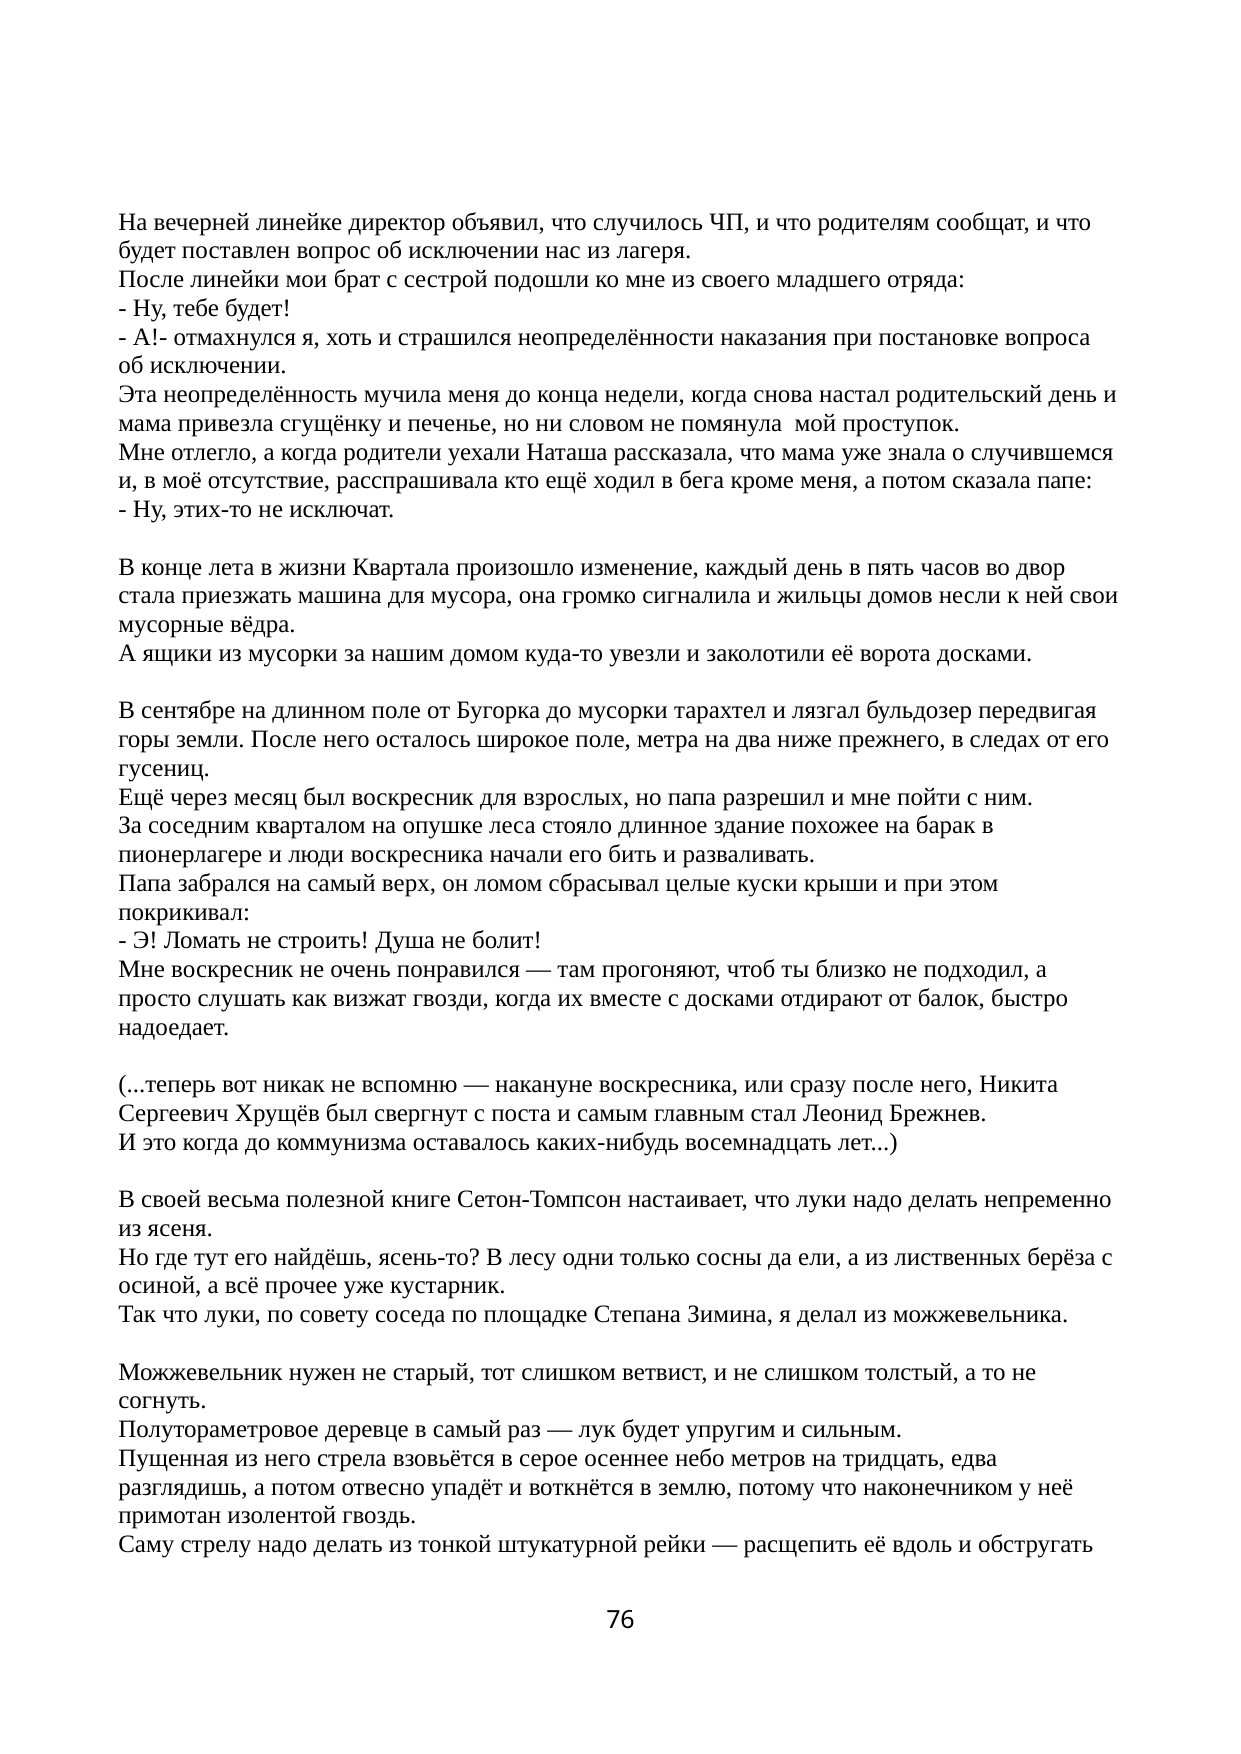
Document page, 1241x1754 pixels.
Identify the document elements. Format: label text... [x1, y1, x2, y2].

text Можжевельник нужен не старый, тот слишком ветвист, и не слишком толстый, а то не согнуть. [118, 1357, 1122, 1414]
text Папа забрался на самый верх, он ломом сбрасывал целые куски крыши и при этом покрикивал: [118, 868, 1122, 926]
text Ещё через месяц был воскресник для взрослых, но папа разрешил и мне пойти с ним. [118, 782, 1122, 811]
text Саму стрелу надо делать из тонкой штукатурной рейки — расщепить её вдоль и обстругать [118, 1529, 1122, 1558]
text В своей весьма полезной книге Сетон-Томпсон настаивает, что луки надо делать непременно из ясеня. [118, 1184, 1122, 1242]
text А ящики из мусорки за нашим домом куда-то увезли и заколотили её ворота досками. [118, 638, 1122, 667]
text На вечерней линейке директор объявил, что случилось ЧП, и что родителям сообщат, и что будет поставлен вопрос об исключении нас из лагеря. [118, 207, 1122, 264]
text - Ну, тебе будет! [118, 293, 1122, 322]
text Мне воскресник не очень понравился — там прогоняют, чтоб ты близко не подходил, а просто слушать как визжат гвозди, когда их вместе с досками отдирают от балок, быстро надоедает. [118, 954, 1122, 1041]
text Эта неопределённость мучила меня до конца недели, когда снова настал родительский день и мама привезла сгущёнку и печенье, но ни словом не помянула мой проступок. [118, 379, 1122, 437]
text - Э! Ломать не строить! Душа не болит! [118, 926, 1122, 954]
text Полутораметровое деревце в самый раз — лук будет упругим и сильным. [118, 1414, 1122, 1443]
text - А!- отмахнулся я, хоть и страшился неопределённости наказания при постановке вопроса об исключении. [118, 322, 1122, 379]
text В конце лета в жизни Квартала произошло изменение, каждый день в пять часов во двор стала приезжать машина для мусора, она громко сигналила и жильцы домов несли к ней свои мусорные вёдра. [118, 552, 1122, 638]
text Пущенная из него стрела взовьётся в серое осеннее небо метров на тридцать, едва разглядишь, а потом отвесно упадёт и воткнётся в землю, потому что наконечником у неё примотан изолентой гвоздь. [118, 1443, 1122, 1529]
text И это когда до коммунизма оставалось каких-нибудь восемнадцать лет...) [118, 1127, 1122, 1156]
text За соседним кварталом на опушке леса стояло длинное здание похожее на барак в пионерлагере и люди воскресника начали его бить и разваливать. [118, 811, 1122, 868]
text Но где тут его найдёшь, ясень-то? В лесу одни только сосны да ели, а из лиственных берёза с осиной, а всё прочее уже кустарник. [118, 1242, 1122, 1299]
text (...теперь вот никак не вспомню — накануне воскресника, или сразу после него, Никита Сергеевич Хрущёв был свергнут с поста и самым главным стал Леонид Брежнев. [118, 1069, 1122, 1127]
text После линейки мои брат с сестрой подошли ко мне из своего младшего отряда: [118, 264, 1122, 293]
text - Ну, этих-то не исключат. [118, 494, 1122, 523]
text В сентябре на длинном поле от Бугорка до мусорки тарахтел и лязгал бульдозер передвигая горы земли. После него осталось широкое поле, метра на два ниже прежнего, в следах от его гусениц. [118, 696, 1122, 782]
text Мне отлегло, а когда родители уехали Наташа рассказала, что мама уже знала о случившемся и, в моё отсутствие, расспрашивала кто ещё ходил в бега кроме меня, а потом сказала папе: [118, 437, 1122, 494]
text Так что луки, по совету соседа по площадке Степана Зимина, я делал из можжевельника. [118, 1299, 1122, 1328]
